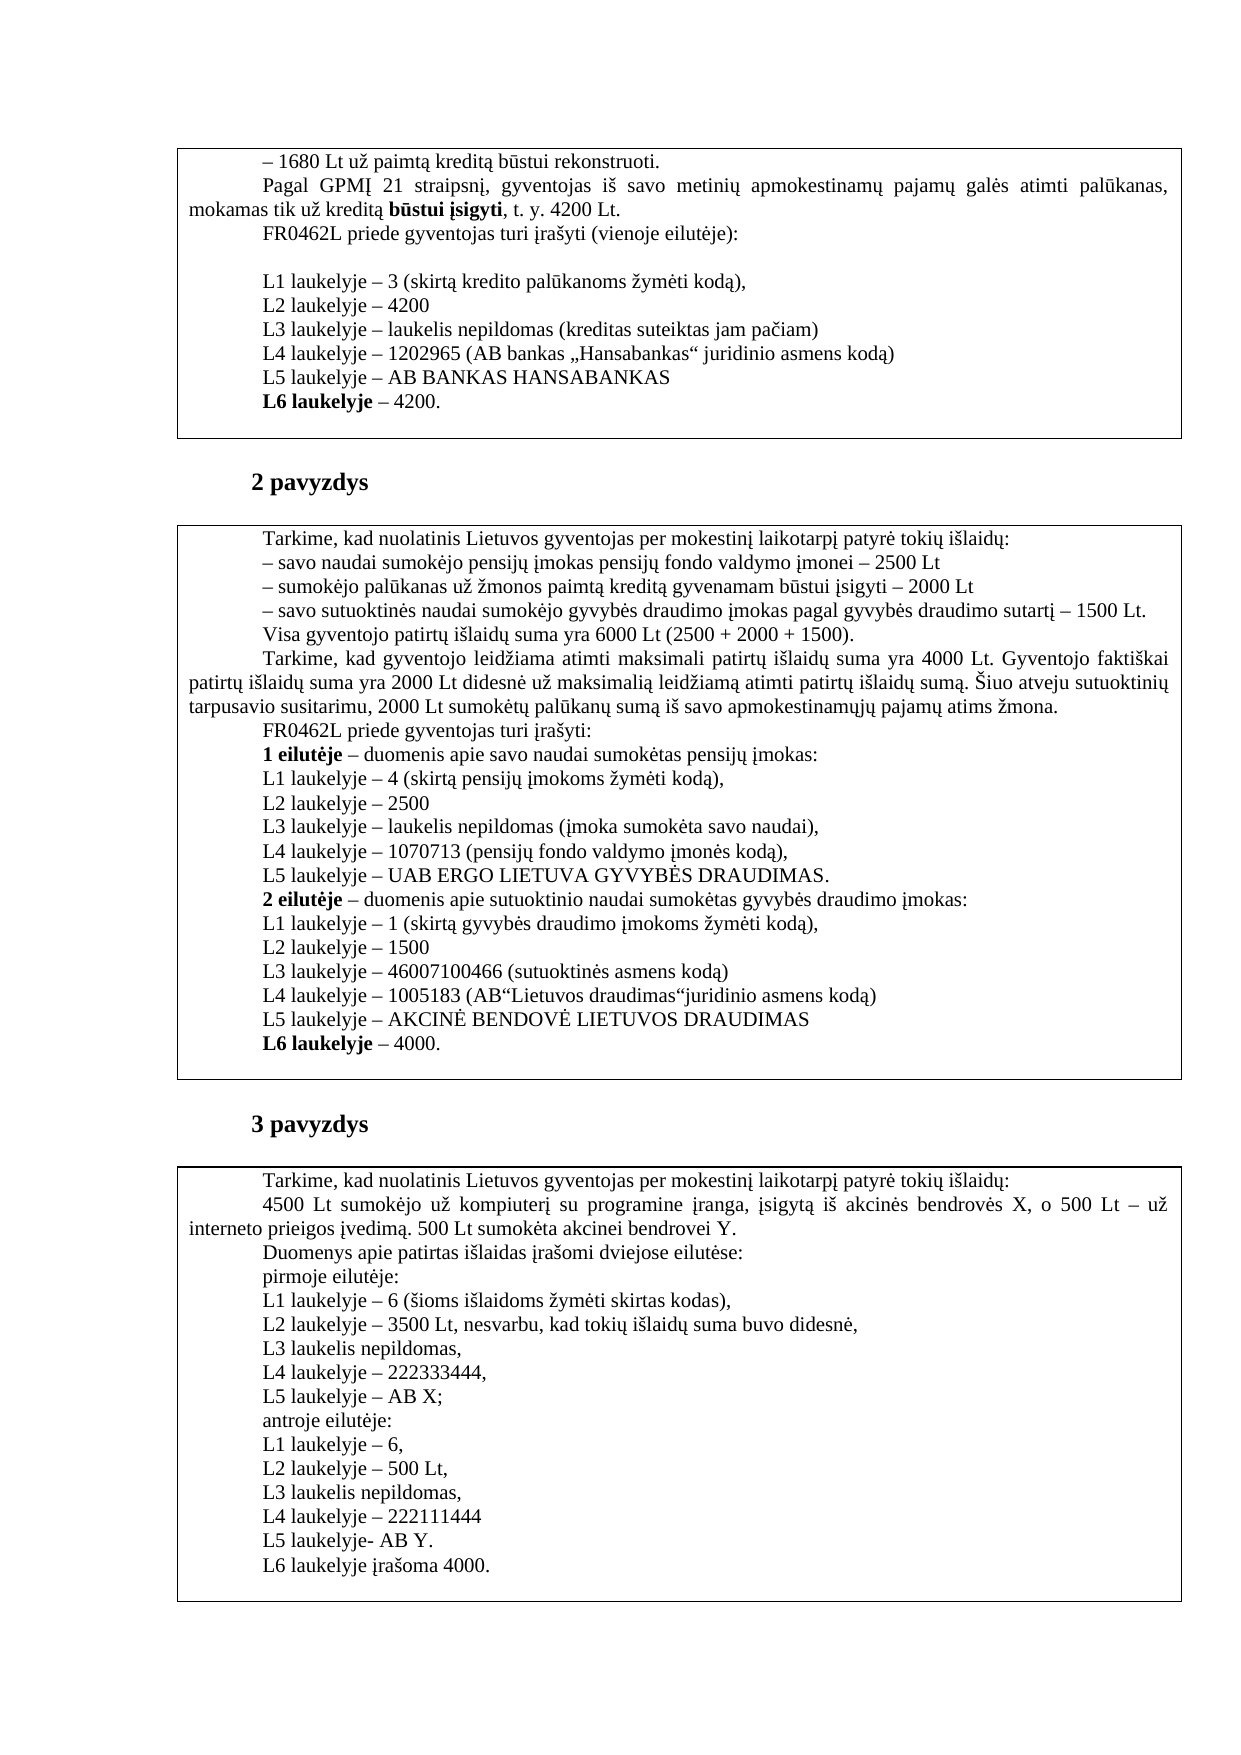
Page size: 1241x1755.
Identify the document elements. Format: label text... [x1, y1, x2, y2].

table_header Tarkime, kad nuolatinis Lietuvos gyventojas per mokestinį laikotarpį patyrė tokių išlaidų: 4500 Lt sumokėjo už kompiuterį su programine įranga, įsigytą iš akcinės bendrovės X, o 500 Lt – už interneto prieigos įvedimą. 500 Lt sumokėta akcinei bendrovei Y. Duomenys apie patirtas išlaidas įrašomi dviejose eilutėse: pirmoje eilutėje: L1 laukelyje – 6 (šioms išlaidoms žymėti skirtas kodas), L2 laukelyje – 3500 Lt, nesvarbu, kad tokių išlaidų suma buvo didesnė, L3 laukelis nepildomas, L4 laukelyje – 222333444, L5 laukelyje – AB X; antroje eilutėje: L1 laukelyje – 6, L2 laukelyje – 500 Lt, L3 laukelis nepildomas, L4 laukelyje – 222111444 L5 laukelyje- AB Y. L6 laukelyje įrašoma 4000. [178, 1168, 1181, 1601]
table_header – 1680 Lt už paimtą kreditą būstui rekonstruoti. Pagal GPMĮ 21 straipsnį, gyventojas iš savo metinių apmokestinamų pajamų galės atimti palūkanas, mokamas tik už kreditą būstui įsigyti, t. y. 4200 Lt. FR0462L priede gyventojas turi įrašyti (vienoje eilutėje): L1 laukelyje – 3 (skirtą kredito palūkanoms žymėti kodą), L2 laukelyje – 4200 L3 laukelyje – laukelis nepildomas (kreditas suteiktas jam pačiam) L4 laukelyje – 1202965 (AB bankas „Hansabankas“ juridinio asmens kodą) L5 laukelyje – AB BANKAS HANSABANKAS L6 laukelyje – 4200. [178, 149, 1181, 437]
text 3 pavyzdys [177, 1109, 1181, 1138]
text 2 pavyzdys [177, 467, 1181, 496]
table_header Tarkime, kad nuolatinis Lietuvos gyventojas per mokestinį laikotarpį patyrė tokių išlaidų: – savo naudai sumokėjo pensijų įmokas pensijų fondo valdymo įmonei – 2500 Lt – sumokėjo palūkanas už žmonos paimtą kreditą gyvenamam būstui įsigyti – 2000 Lt – savo sutuoktinės naudai sumokėjo gyvybės draudimo įmokas pagal gyvybės draudimo sutartį – 1500 Lt. Visa gyventojo patirtų išlaidų suma yra 6000 Lt (2500 + 2000 + 1500). Tarkime, kad gyventojo leidžiama atimti maksimali patirtų išlaidų suma yra 4000 Lt. Gyventojo faktiškai patirtų išlaidų suma yra 2000 Lt didesnė už maksimalią leidžiamą atimti patirtų išlaidų sumą. Šiuo atveju sutuoktinių tarpusavio susitarimu, 2000 Lt sumokėtų palūkanų sumą iš savo apmokestinamųjų pajamų atims žmona. FR0462L priede gyventojas turi įrašyti: 1 eilutėje – duomenis apie savo naudai sumokėtas pensijų įmokas: L1 laukelyje – 4 (skirtą pensijų įmokoms žymėti kodą), L2 laukelyje – 2500 L3 laukelyje – laukelis nepildomas (įmoka sumokėta savo naudai), L4 laukelyje – 1070713 (pensijų fondo valdymo įmonės kodą), L5 laukelyje – UAB ERGO LIETUVA GYVYBĖS DRAUDIMAS. 2 eilutėje – duomenis apie sutuoktinio naudai sumokėtas gyvybės draudimo įmokas: L1 laukelyje – 1 (skirtą gyvybės draudimo įmokoms žymėti kodą), L2 laukelyje – 1500 L3 laukelyje – 46007100466 (sutuoktinės asmens kodą) L4 laukelyje – 1005183 (AB“Lietuvos draudimas“juridinio asmens kodą) L5 laukelyje – AKCINĖ BENDOVĖ LIETUVOS DRAUDIMAS L6 laukelyje – 4000. [178, 526, 1181, 1079]
